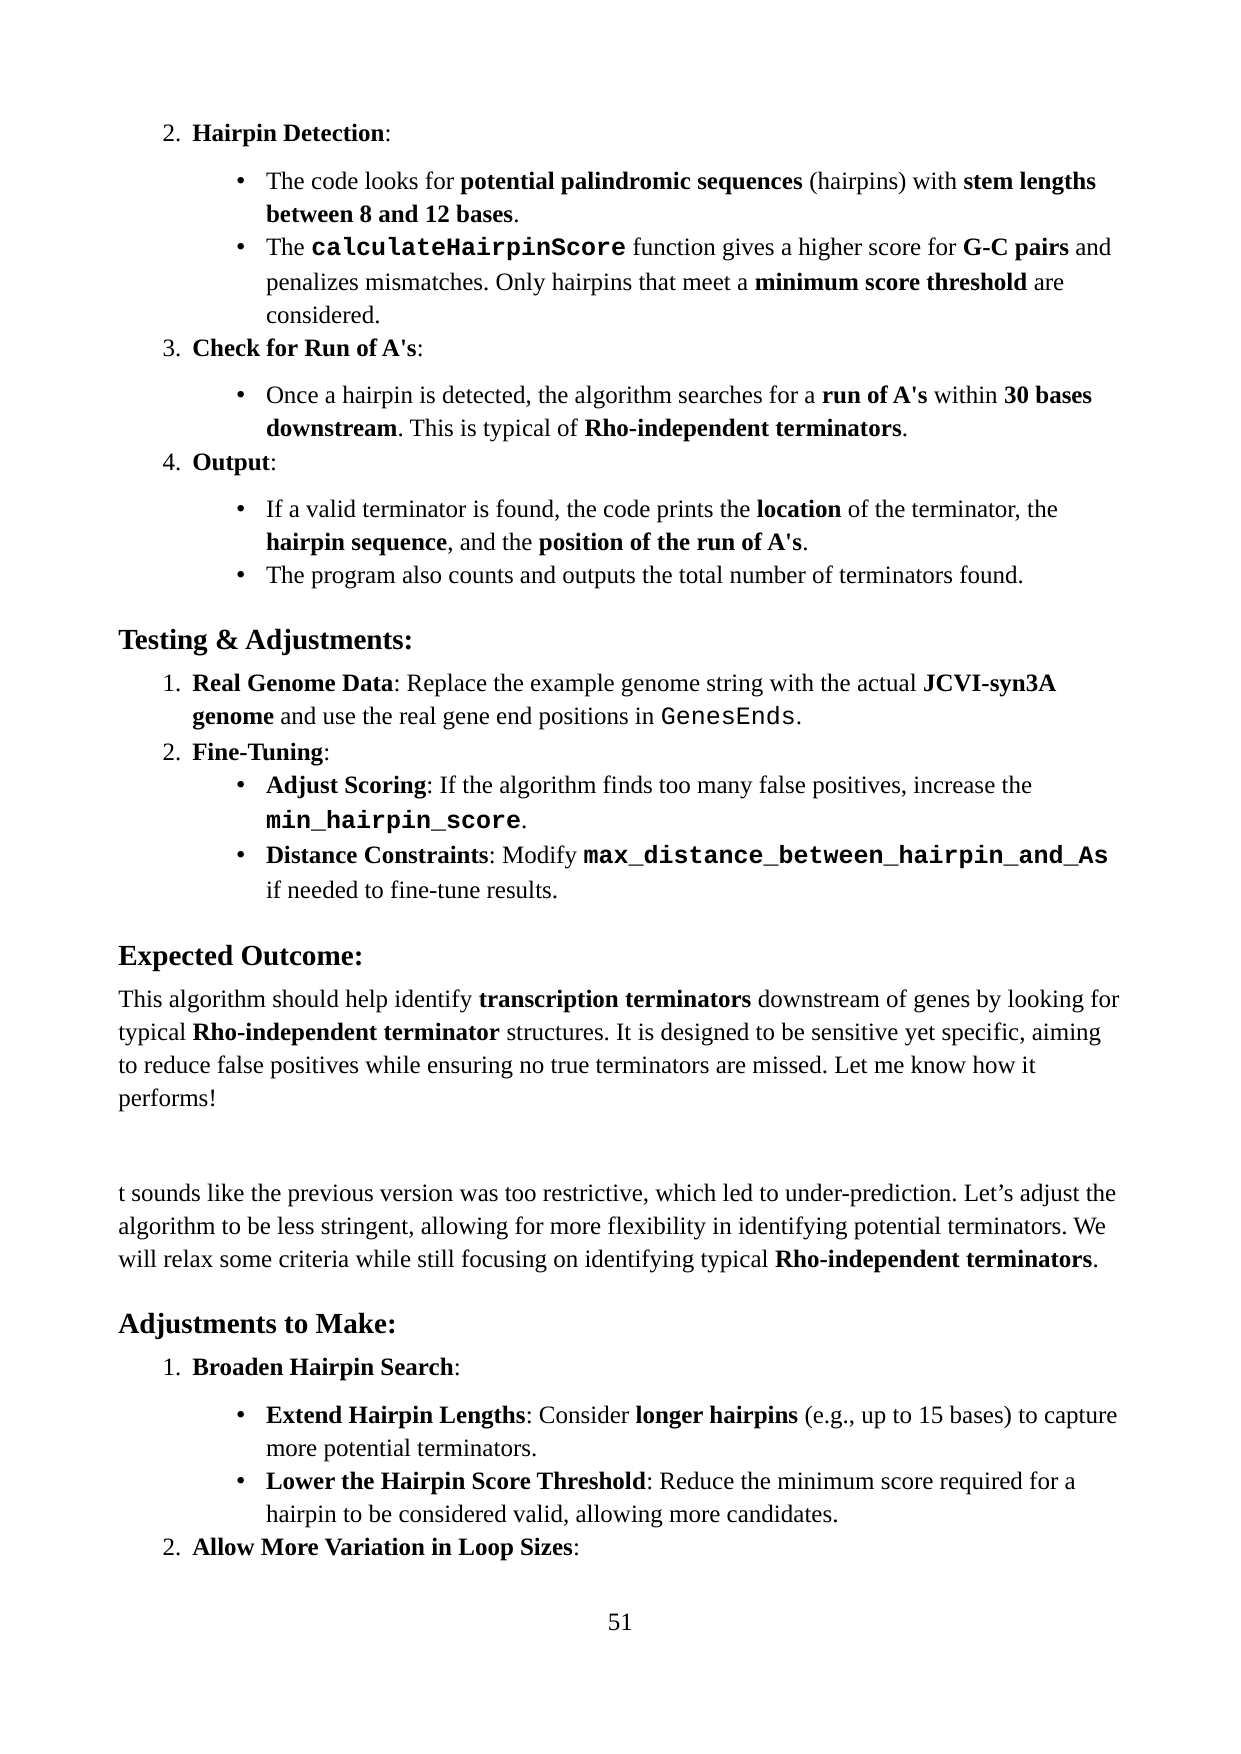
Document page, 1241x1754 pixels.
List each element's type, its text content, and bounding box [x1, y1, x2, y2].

list Fine-Tuning: [162, 737, 1122, 766]
subtitle Adjustments to Make: [118, 1306, 1122, 1340]
list Adjust Scoring: If the algorithm finds too many false positives, increase the min_hairpin_score. [236, 770, 1122, 836]
list The code looks for potential palindromic sequences (hairpins) with stem lengths between 8 and 12 bases. [236, 166, 1122, 227]
list Distance Constraints: Modify max_distance_between_hairpin_and_As if needed to fine-tune results. [236, 840, 1122, 904]
subtitle Testing & Adjustments: [118, 622, 1122, 656]
text This algorithm should help identify transcription terminators downstream of genes by looking for typical Rho-independent terminator structures. It is designed to be sensitive yet specific, aiming to reduce false positives while ensuring no true terminators are missed. Let me know how it performs! [118, 984, 1122, 1112]
subtitle Expected Outcome: [118, 938, 1122, 971]
list Lower the Hairpin Score Threshold: Reduce the minimum score required for a hairpin to be considered valid, allowing more candidates. [236, 1466, 1122, 1528]
list Extend Hairpin Lengths: Consider longer hairpins (e.g., up to 15 bases) to capture more potential terminators. [236, 1400, 1122, 1462]
list The calculateHairpinScore function gives a higher score for G-C pairs and penalizes mismatches. Only hairpins that meet a minimum score threshold are considered. [236, 232, 1122, 329]
list Real Genome Data: Replace the example genome string with the actual JCVI-syn3A genome and use the real gene end positions in GenesEnds. [162, 668, 1122, 732]
list The program also counts and outputs the total number of terminators found. [236, 560, 1122, 589]
list Broaden Hairpin Search: [162, 1352, 1122, 1381]
list If a valid terminator is found, the code prints the location of the terminator, the hairpin sequence, and the position of the run of A's. [236, 494, 1122, 556]
list Output: [162, 447, 1122, 475]
list Allow More Variation in Loop Sizes: [162, 1532, 1122, 1561]
list Once a hairpin is detected, the algorithm searches for a run of A's within 30 bases downstream. This is typical of Rho-independent terminators. [236, 381, 1122, 442]
list Hairpin Detection: [162, 118, 1122, 147]
list Check for Run of A's: [162, 333, 1122, 362]
text t sounds like the previous version was too restrictive, which led to under-prediction. Let’s adjust the algorithm to be less stringent, allowing for more flexibility in identifying potential terminators. We will relax some criteria while still focusing on identifying typical Rho-independent terminators. [118, 1178, 1122, 1273]
